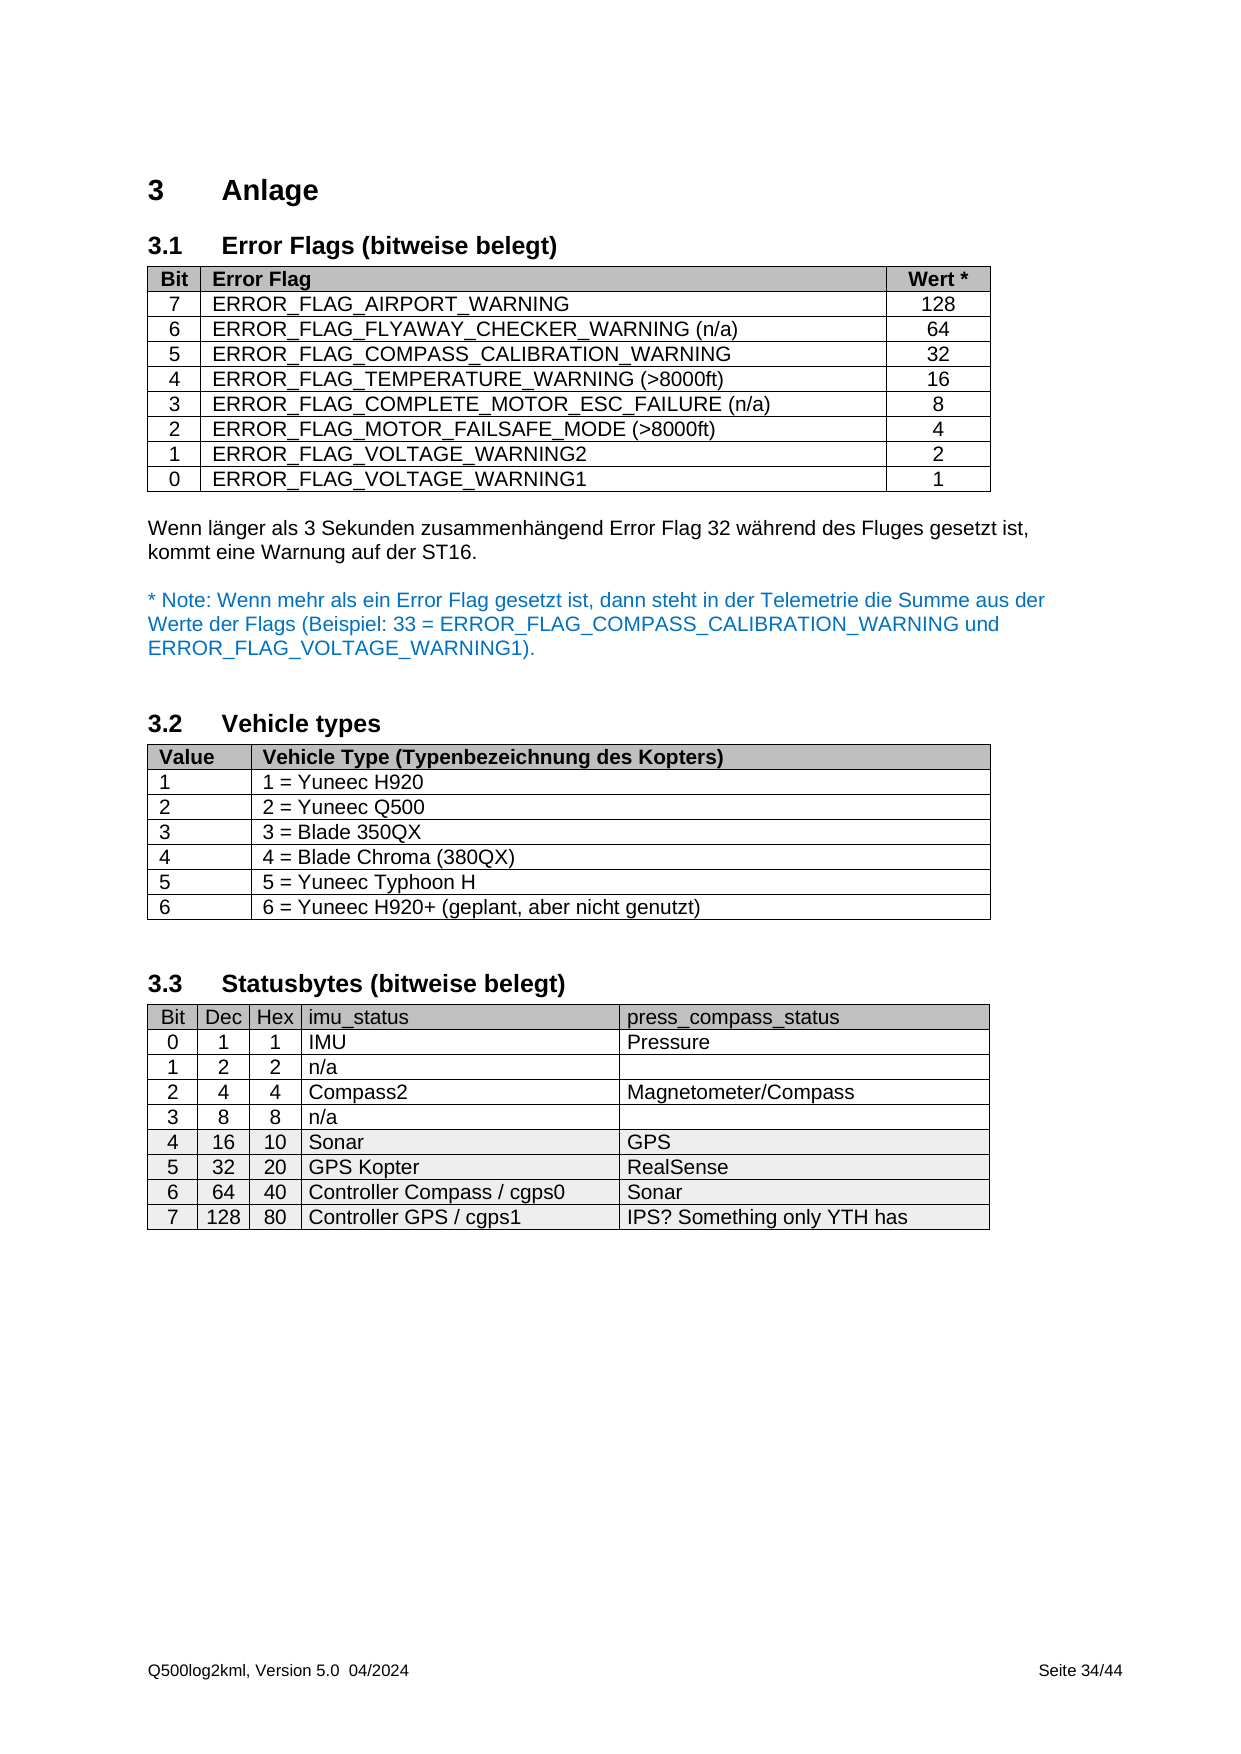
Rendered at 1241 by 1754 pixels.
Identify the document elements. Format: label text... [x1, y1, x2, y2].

table_cell Compass2 [302, 1080, 619, 1104]
table_cell 6 = Yuneec H920+ (geplant, aber nicht genutzt) [252, 895, 990, 919]
table_cell 1 [198, 1030, 249, 1054]
table_cell 80 [250, 1205, 301, 1229]
table_cell ERROR_FLAG_AIRPORT_WARNING [201, 292, 886, 316]
text Wenn länger als 3 Sekunden zusammenhängend Error Flag 32 während des Fluges gesetzt ist, kommt eine Warnung auf der ST16. [148, 516, 1093, 564]
table_cell 4 [148, 1130, 197, 1154]
table_cell Sonar [620, 1180, 989, 1204]
table_header Dec [198, 1005, 249, 1029]
subtitle Anlage [148, 173, 1093, 206]
table_cell Controller Compass / cgps0 [302, 1180, 619, 1204]
table_cell IPS? Something only YTH has [620, 1205, 989, 1229]
table_cell [620, 1055, 989, 1079]
table_cell 40 [250, 1180, 301, 1204]
table_cell 2 [887, 442, 990, 466]
table_cell 2 [148, 1080, 197, 1104]
table_cell [620, 1105, 989, 1129]
table_cell ERROR_FLAG_FLYAWAY_CHECKER_WARNING (n/a) [201, 317, 886, 341]
table_header imu_status [302, 1005, 619, 1029]
table_header Error Flag [201, 267, 886, 291]
table_cell Controller GPS / cgps1 [302, 1205, 619, 1229]
table_cell IMU [302, 1030, 619, 1054]
table_cell ERROR_FLAG_TEMPERATURE_WARNING (>8000ft) [201, 367, 886, 391]
table_cell 8 [250, 1105, 301, 1129]
table_header Hex [250, 1005, 301, 1029]
table_cell 7 [148, 1205, 197, 1229]
table_cell 2 [148, 795, 251, 819]
table_cell 5 = Yuneec Typhoon H [252, 870, 990, 894]
table_cell 128 [887, 292, 990, 316]
subtitle Error Flags (bitweise belegt) [148, 231, 1093, 260]
table_header Bit [148, 267, 200, 291]
table_cell 3 = Blade 350QX [252, 820, 990, 844]
table_cell 1 [250, 1030, 301, 1054]
table_cell ERROR_FLAG_MOTOR_FAILSAFE_MODE (>8000ft) [201, 417, 886, 441]
table_cell 3 [148, 1105, 197, 1129]
table_cell 1 [887, 467, 990, 491]
table_cell 64 [198, 1180, 249, 1204]
table_cell 1 [148, 442, 200, 466]
table_cell 8 [887, 392, 990, 416]
table_cell GPS [620, 1130, 989, 1154]
table_cell 8 [198, 1105, 249, 1129]
table_cell 5 [148, 870, 251, 894]
table_cell 20 [250, 1155, 301, 1179]
table_cell 7 [148, 292, 200, 316]
table_cell ERROR_FLAG_COMPLETE_MOTOR_ESC_FAILURE (n/a) [201, 392, 886, 416]
table_cell 1 = Yuneec H920 [252, 770, 990, 794]
table_cell 4 [198, 1080, 249, 1104]
table_cell 2 [198, 1055, 249, 1079]
table_cell 5 [148, 342, 200, 366]
table_cell ERROR_FLAG_VOLTAGE_WARNING1 [201, 467, 886, 491]
table_header Bit [148, 1005, 197, 1029]
table_cell 10 [250, 1130, 301, 1154]
table_cell 16 [198, 1130, 249, 1154]
table_cell 2 = Yuneec Q500 [252, 795, 990, 819]
table_header press_compass_status [620, 1005, 989, 1029]
table_cell 4 [250, 1080, 301, 1104]
table_cell 1 [148, 1055, 197, 1079]
table_cell n/a [302, 1105, 619, 1129]
table_cell 2 [148, 417, 200, 441]
table_cell RealSense [620, 1155, 989, 1179]
table_header Value [148, 745, 251, 769]
table_cell Magnetometer/Compass [620, 1080, 989, 1104]
table_cell 6 [148, 895, 251, 919]
table_cell ERROR_FLAG_COMPASS_CALIBRATION_WARNING [201, 342, 886, 366]
table_cell Sonar [302, 1130, 619, 1154]
table_cell 0 [148, 467, 200, 491]
table_cell 0 [148, 1030, 197, 1054]
table_cell 128 [198, 1205, 249, 1229]
table_header Wert * [887, 267, 990, 291]
table_cell 32 [887, 342, 990, 366]
table_cell 1 [148, 770, 251, 794]
table_cell 2 [250, 1055, 301, 1079]
subtitle Statusbytes (bitweise belegt) [148, 969, 1093, 998]
table_cell 32 [198, 1155, 249, 1179]
table_header Vehicle Type (Typenbezeichnung des Kopters) [252, 745, 990, 769]
table_cell 16 [887, 367, 990, 391]
subtitle Vehicle types [148, 709, 1093, 738]
table_cell n/a [302, 1055, 619, 1079]
table_cell 64 [887, 317, 990, 341]
table_cell 3 [148, 820, 251, 844]
table_cell ERROR_FLAG_VOLTAGE_WARNING2 [201, 442, 886, 466]
table_cell Pressure [620, 1030, 989, 1054]
table_cell GPS Kopter [302, 1155, 619, 1179]
table_cell 6 [148, 1180, 197, 1204]
table_cell 4 = Blade Chroma (380QX) [252, 845, 990, 869]
table_cell 5 [148, 1155, 197, 1179]
table_cell 4 [148, 845, 251, 869]
table_cell 4 [148, 367, 200, 391]
text * Note: Wenn mehr als ein Error Flag gesetzt ist, dann steht in der Telemetrie die Summe aus der Werte der Flags (Beispiel: 33 = ERROR_FLAG_COMPASS_CALIBRATION_WARNING und ERROR_FLAG_VOLTAGE_WARNING1). [148, 588, 1093, 660]
table_cell 3 [148, 392, 200, 416]
table_cell 6 [148, 317, 200, 341]
table_cell 4 [887, 417, 990, 441]
